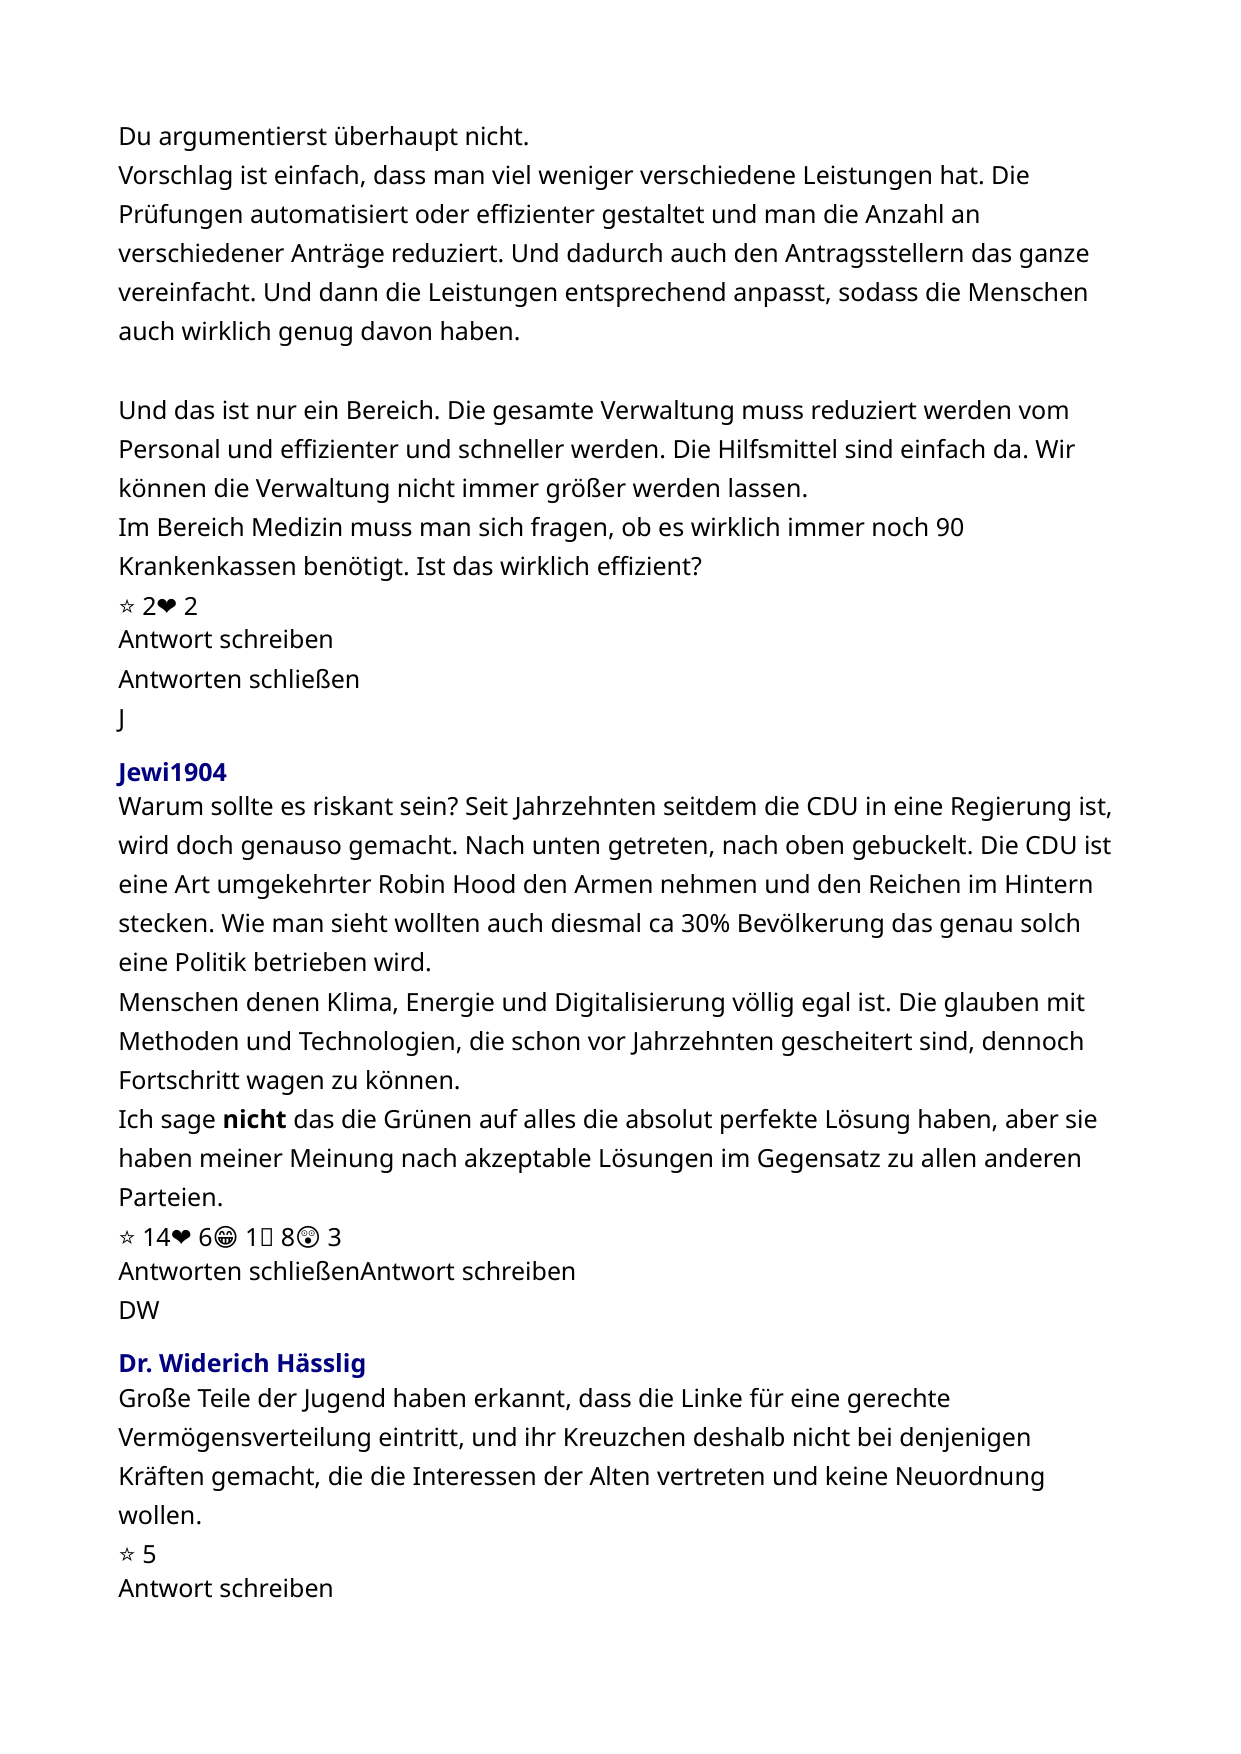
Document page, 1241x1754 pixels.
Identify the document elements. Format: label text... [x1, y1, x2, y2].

text Menschen denen Klima, Energie und Digitalisierung völlig egal ist. Die glauben mit Methoden und Technologien, die schon vor Jahrzehnten gescheitert sind, dennoch Fortschritt wagen zu können. [118, 984, 1122, 1097]
text DW [118, 1292, 1122, 1326]
text Du argumentierst überhaupt nicht. [118, 118, 1122, 152]
text ⭐️ 14❤️ 6😁 1🤨 8😲 3 [118, 1219, 1122, 1253]
text Vorschlag ist einfach, dass man viel weniger verschiedene Leistungen hat. Die Prüfungen automatisiert oder effizienter gestaltet und man die Anzahl an verschiedener Anträge reduziert. Und dadurch auch den Antragsstellern das ganze vereinfacht. Und dann die Leistungen entsprechend anpasst, sodass die Menschen auch wirklich genug davon haben. Und das ist nur ein Bereich. Die gesamte Verwaltung muss reduziert werden vom Personal und effizienter und schneller werden. Die Hilfsmittel sind einfach da. Wir können die Verwaltung nicht immer größer werden lassen. [118, 157, 1122, 505]
text Antwort schreiben [118, 1571, 1122, 1605]
text Im Bereich Medizin muss man sich fragen, ob es wirklich immer noch 90 Krankenkassen benötigt. Ist das wirklich effizient? [118, 510, 1122, 583]
subtitle Jewi1904 [118, 754, 1122, 788]
text J [118, 701, 1122, 734]
text Antwort schreiben [118, 622, 1122, 656]
text Antworten schließenAntwort schreiben [118, 1253, 1122, 1287]
subtitle Dr. Widerich Hässlig [118, 1346, 1122, 1380]
text Warum sollte es riskant sein? Seit Jahrzehnten seitdem die CDU in eine Regierung ist, wird doch genauso gemacht. Nach unten getreten, nach oben gebuckelt. Die CDU ist eine Art umgekehrter Robin Hood den Armen nehmen und den Reichen im Hintern stecken. Wie man sieht wollten auch diesmal ca 30% Bevölkerung das genau solch eine Politik betrieben wird. [118, 788, 1122, 979]
text Ich sage nicht das die Grünen auf alles die absolut perfekte Lösung haben, aber sie haben meiner Meinung nach akzeptable Lösungen im Gegensatz zu allen anderen Parteien. [118, 1102, 1122, 1214]
text Antworten schließen [118, 661, 1122, 695]
text ⭐️ 5 [118, 1537, 1122, 1571]
text Große Teile der Jugend haben erkannt, dass die Linke für eine gerechte Vermögensverteilung eintritt, und ihr Kreuzchen deshalb nicht bei denjenigen Kräften gemacht, die die Interessen der Alten vertreten und keine Neuordnung wollen. [118, 1380, 1122, 1532]
text ⭐️ 2❤️ 2 [118, 588, 1122, 622]
